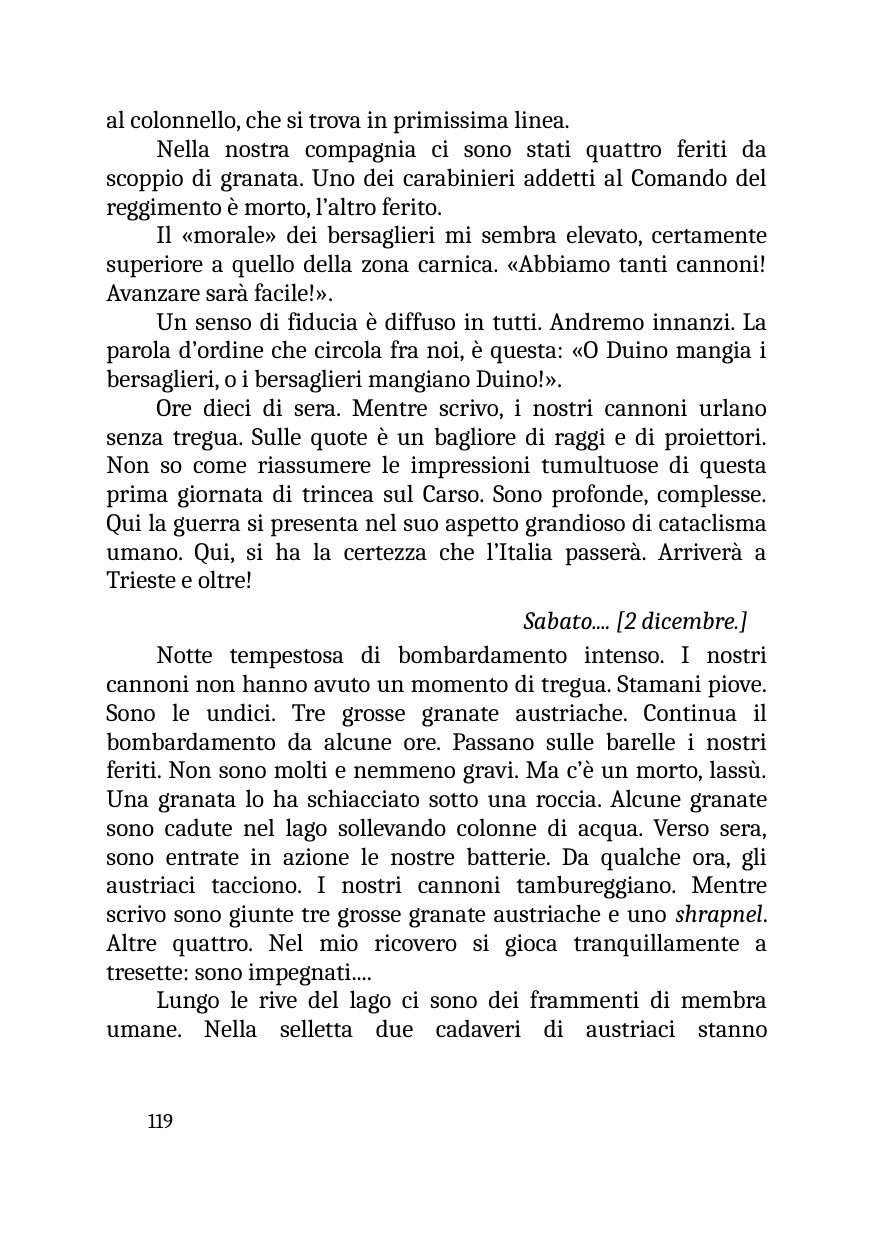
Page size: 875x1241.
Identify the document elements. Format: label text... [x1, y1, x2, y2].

text Il «morale» dei bersaglieri mi sembra elevato, certamente superiore a quello della zona carnica. «Abbiamo tanti cannoni! Avanzare sarà facile!». [106, 221, 768, 307]
text Nella nostra compagnia ci sono stati quattro feriti da scoppio di granata. Uno dei carabinieri addetti al Comando del reggimento è morto, l’altro ferito. [106, 135, 768, 221]
text al colonnello, che si trova in primissima linea. [106, 106, 768, 135]
text Un senso di fiducia è diffuso in tutti. Andremo innanzi. La parola d’ordine che circola fra noi, è questa: «O Duino mangia i bersaglieri, o i bersaglieri mangiano Duino!». [106, 307, 768, 394]
text Sabato.... [2 dicembre.] [106, 607, 750, 636]
text Ore dieci di sera. Mentre scrivo, i nostri cannoni urlano senza tregua. Sulle quote è un bagliore di raggi e di proiettori. Non so come riassumere le impressioni tumultuose di questa prima giornata di trincea sul Carso. Sono profonde, complesse. Qui la guerra si presenta nel suo aspetto grandioso di cataclisma umano. Qui, si ha la certezza che l’Italia passerà. Arriverà a Trieste e oltre! [106, 394, 768, 595]
text Lungo le rive del lago ci sono dei frammenti di membra umane. Nella selletta due cadaveri di austriaci stanno [106, 986, 768, 1044]
text Notte tempestosa di bombardamento intenso. I nostri cannoni non hanno avuto un momento di tregua. Stamani piove. Sono le undici. Tre grosse granate austriache. Continua il bombardamento da alcune ore. Passano sulle barelle i nostri feriti. Non sono molti e nemmeno gravi. Ma c’è un morto, lassù. Una granata lo ha schiacciato sotto una roccia. Alcune granate sono cadute nel lago sollevando colonne di acqua. Verso sera, sono entrate in azione le nostre batterie. Da qualche ora, gli austriaci tacciono. I nostri cannoni tambureggiano. Mentre scrivo sono giunte tre grosse granate austriache e uno shrapnel. Altre quattro. Nel mio ricovero si gioca tranquillamente a tresette: sono impegnati.... [106, 641, 768, 986]
